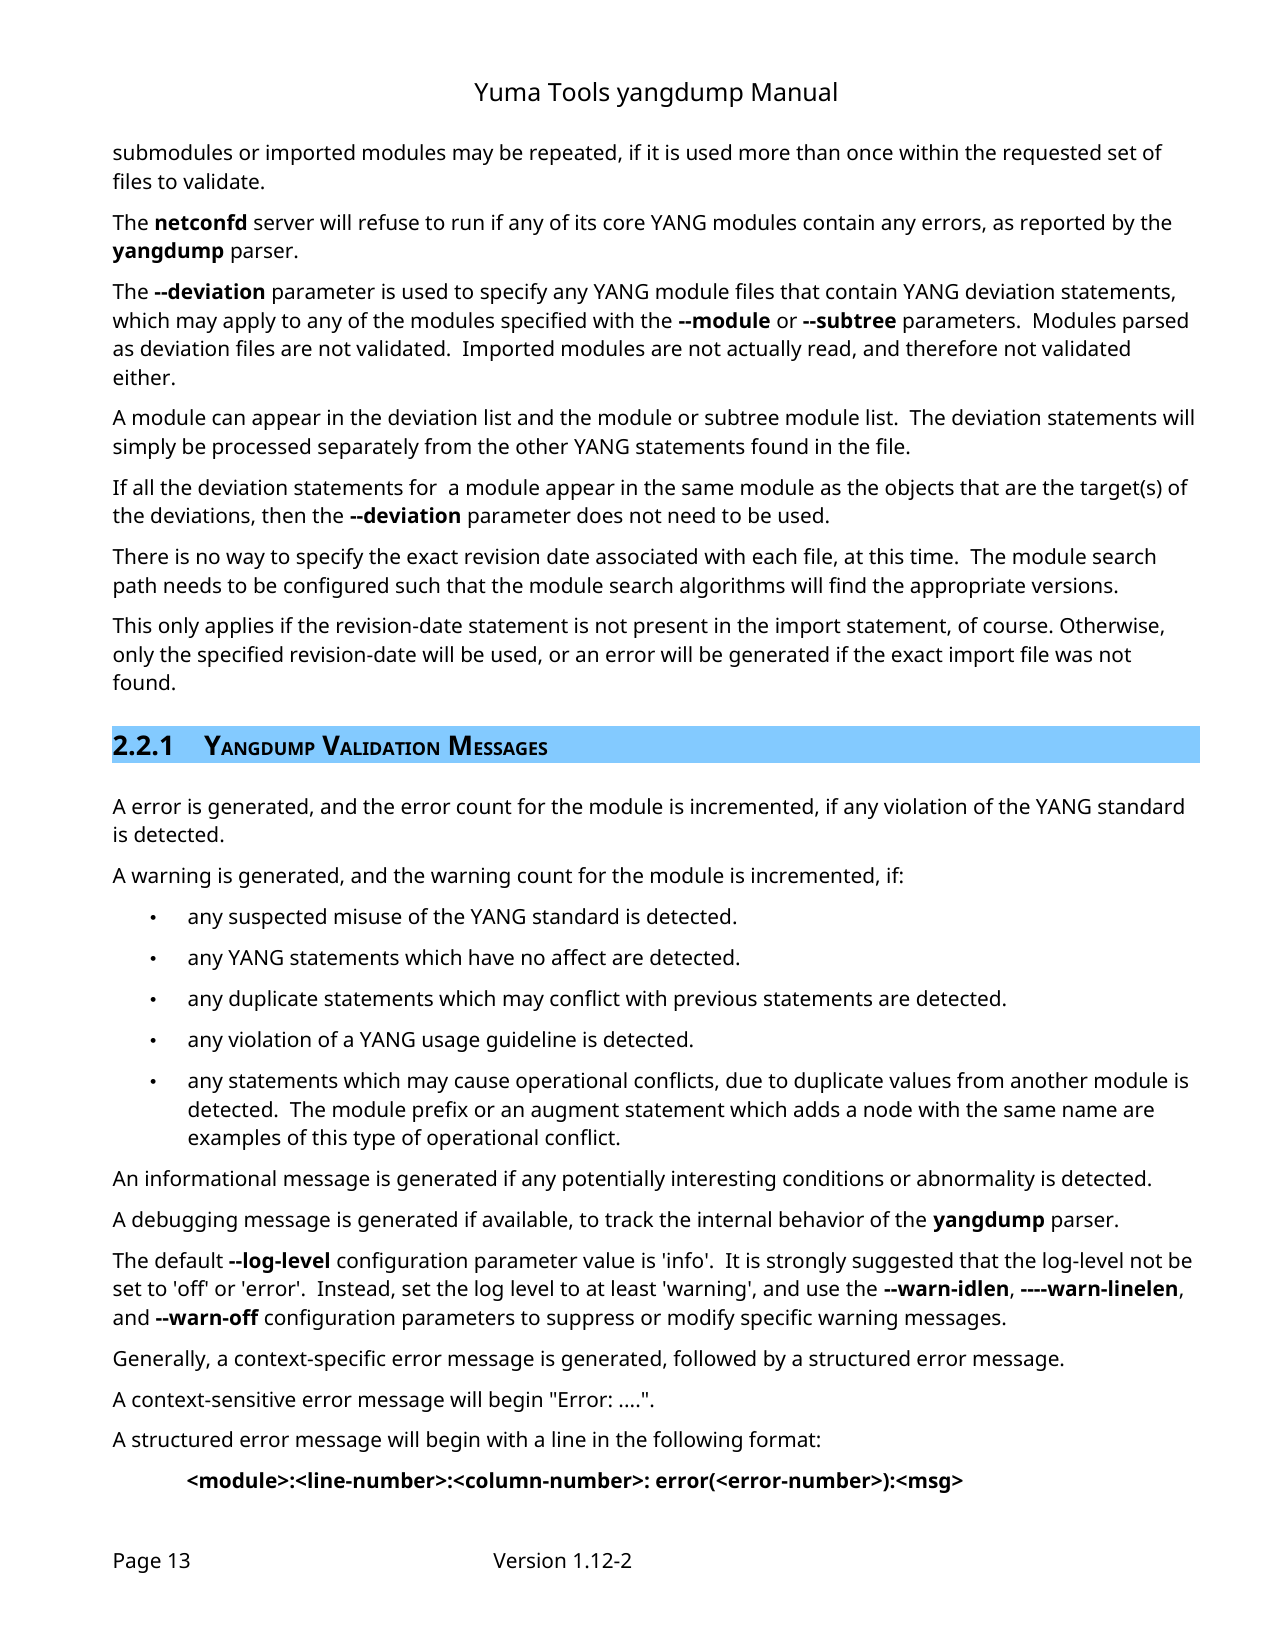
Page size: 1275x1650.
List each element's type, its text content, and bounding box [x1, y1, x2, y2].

text An informational message is generated if any potentially interesting conditions or abnormality is detected. [112, 1164, 1200, 1192]
list any statements which may cause operational conflicts, due to duplicate values from another module is detected. The module prefix or an augment statement which adds a node with the same name are examples of this type of operational conflict. [150, 1066, 1200, 1152]
text <module>:<line-number>:<column-number>: error(<error-number>):<msg> [112, 1467, 1200, 1495]
list any violation of a YANG usage guideline is detected. [150, 1025, 1200, 1054]
text This only applies if the revision-date statement is not present in the import statement, of course. Otherwise, only the specified revision-date will be used, or an error will be generated if the exact import file was not found. [112, 612, 1200, 697]
list any suspected misuse of the YANG standard is detected. [150, 902, 1200, 931]
text Generally, a context-specific error message is generated, followed by a structured error message. [112, 1344, 1200, 1372]
list any duplicate statements which may conflict with previous statements are detected. [150, 984, 1200, 1013]
list any YANG statements which have no affect are detected. [150, 943, 1200, 972]
text A debugging message is generated if available, to track the internal behavior of the yangdump parser. [112, 1205, 1200, 1233]
text A error is generated, and the error count for the module is incremented, if any violation of the YANG standard is detected. [112, 792, 1200, 849]
text The default --log-level configuration parameter value is 'info'. It is strongly suggested that the log-level not be set to 'off' or 'error'. Instead, set the log level to at least 'warning', and use the --warn-idlen, ----warn-linelen, and --warn-off configuration parameters to suppress or modify specific warning messages. [112, 1246, 1200, 1331]
text A module can appear in the deviation list and the module or subtree module list. The deviation statements will simply be processed separately from the other YANG statements found in the file. [112, 403, 1200, 460]
text A context-sensitive error message will begin "Error: ....". [112, 1385, 1200, 1413]
text submodules or imported modules may be repeated, if it is used more than once within the requested set of files to validate. [112, 138, 1200, 195]
subtitle Yangdump Validation Messages [112, 726, 1200, 763]
text The netconfd server will refuse to run if any of its core YANG modules contain any errors, as reported by the yangdump parser. [112, 208, 1200, 265]
text A structured error message will begin with a line in the following format: [112, 1426, 1200, 1454]
text If all the deviation statements for a module appear in the same module as the objects that are the target(s) of the deviations, then the --deviation parameter does not need to be used. [112, 473, 1200, 530]
text There is no way to specify the exact revision date associated with each file, at this time. The module search path needs to be configured such that the module search algorithms will find the appropriate versions. [112, 542, 1200, 599]
text The --deviation parameter is used to specify any YANG module files that contain YANG deviation statements, which may apply to any of the modules specified with the --module or --subtree parameters. Modules parsed as deviation files are not validated. Imported modules are not actually read, and therefore not validated either. [112, 277, 1200, 391]
text A warning is generated, and the warning count for the module is incremented, if: [112, 862, 1200, 890]
